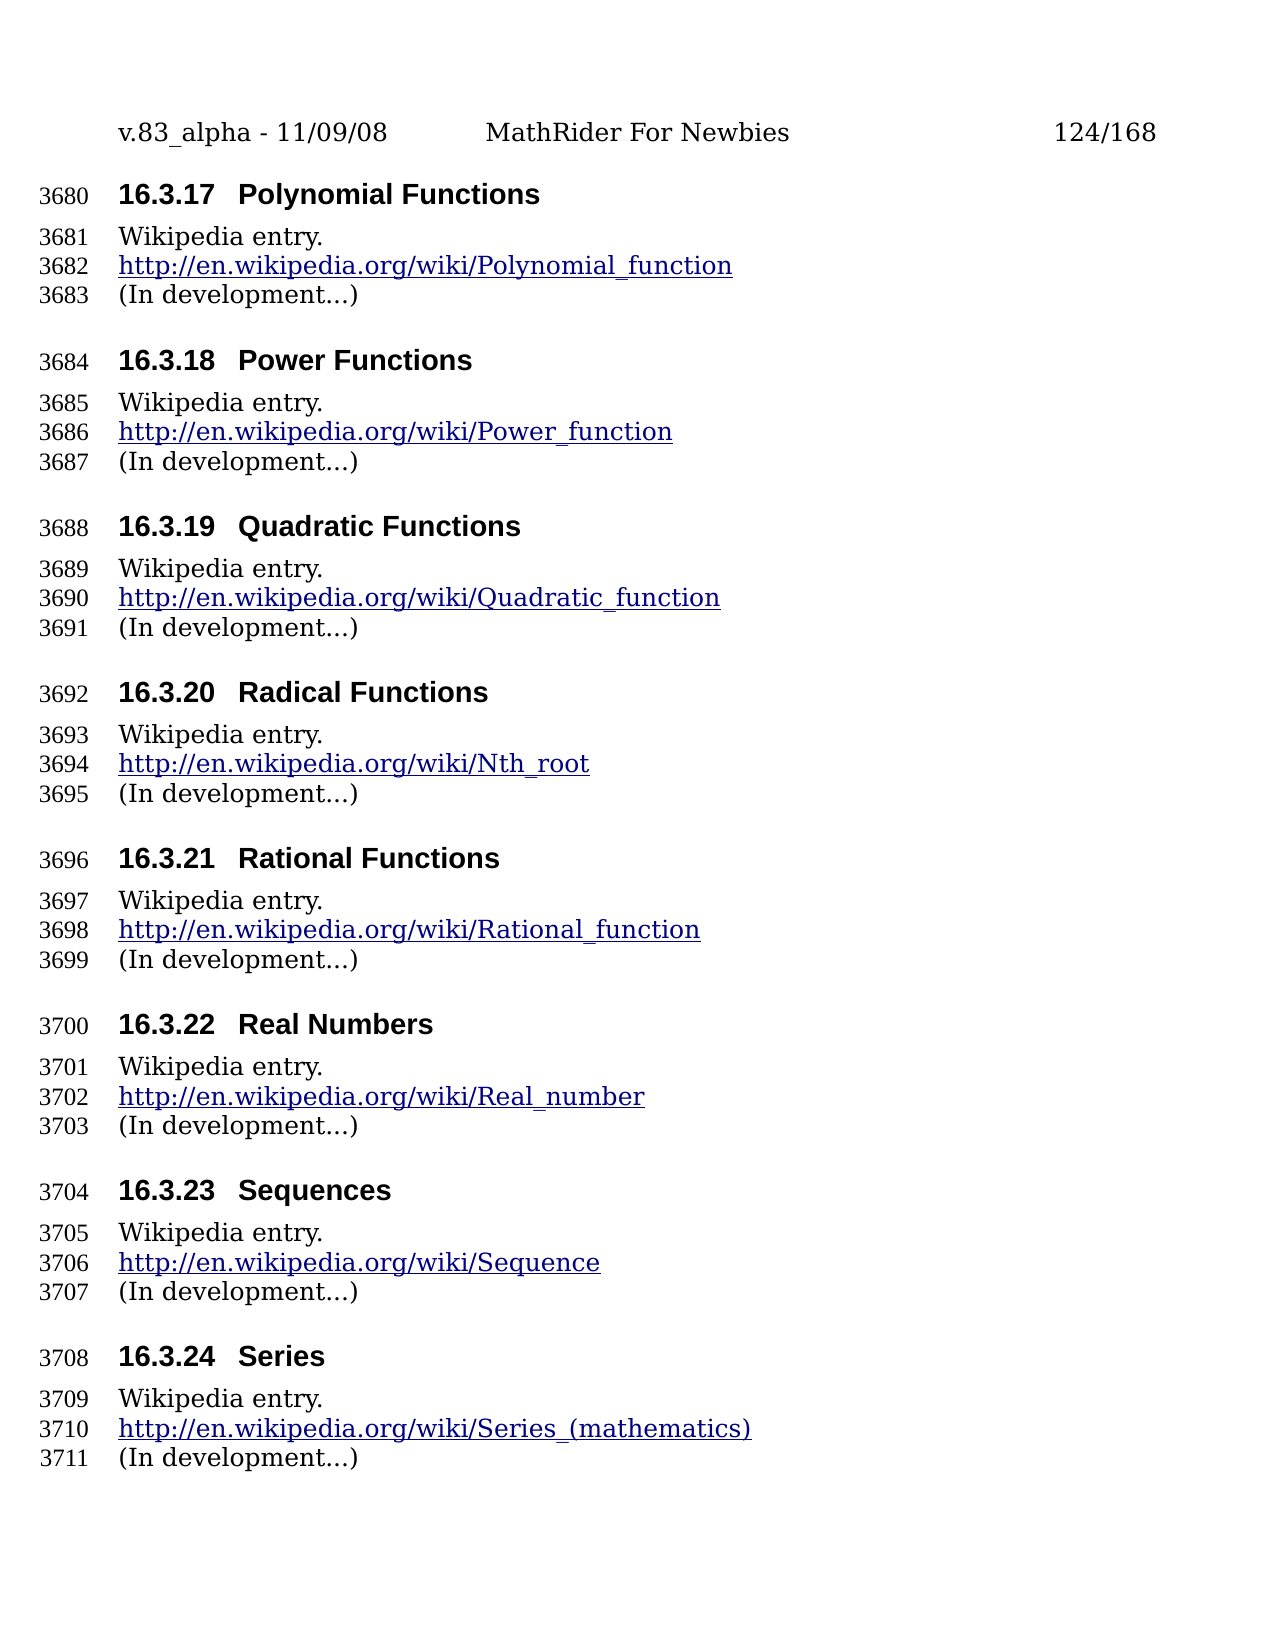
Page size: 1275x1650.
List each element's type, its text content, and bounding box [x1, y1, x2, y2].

text http://en.wikipedia.org/wiki/Rational_function [118, 916, 1157, 945]
text (In development...) [118, 1111, 1157, 1140]
text (In development...) [118, 945, 1157, 974]
text (In development...) [118, 779, 1157, 808]
subtitle Radical Functions [118, 675, 1157, 708]
text Wikipedia entry. [118, 388, 1157, 417]
subtitle Rational Functions [118, 841, 1157, 874]
text http://en.wikipedia.org/wiki/Polynomial_function [118, 251, 1157, 281]
text (In development...) [118, 1277, 1157, 1306]
text http://en.wikipedia.org/wiki/Nth_root [118, 749, 1157, 779]
text Wikipedia entry. [118, 1218, 1157, 1248]
text Wikipedia entry. [118, 1052, 1157, 1082]
text http://en.wikipedia.org/wiki/Series_(mathematics) [118, 1414, 1157, 1443]
text (In development...) [118, 1443, 1157, 1472]
text (In development...) [118, 281, 1157, 310]
text Wikipedia entry. [118, 886, 1157, 916]
subtitle Real Numbers [118, 1007, 1157, 1041]
subtitle Sequences [118, 1173, 1157, 1207]
text Wikipedia entry. [118, 720, 1157, 749]
text http://en.wikipedia.org/wiki/Power_function [118, 417, 1157, 447]
text http://en.wikipedia.org/wiki/Sequence [118, 1248, 1157, 1277]
text Wikipedia entry. [118, 222, 1157, 251]
text http://en.wikipedia.org/wiki/Quadratic_function [118, 583, 1157, 613]
text (In development...) [118, 447, 1157, 476]
subtitle Polynomial Functions [118, 177, 1157, 210]
text Wikipedia entry. [118, 554, 1157, 583]
subtitle Quadratic Functions [118, 509, 1157, 542]
text http://en.wikipedia.org/wiki/Real_number [118, 1082, 1157, 1111]
text (In development...) [118, 613, 1157, 642]
subtitle Power Functions [118, 343, 1157, 376]
subtitle Series [118, 1339, 1157, 1373]
text Wikipedia entry. [118, 1384, 1157, 1414]
